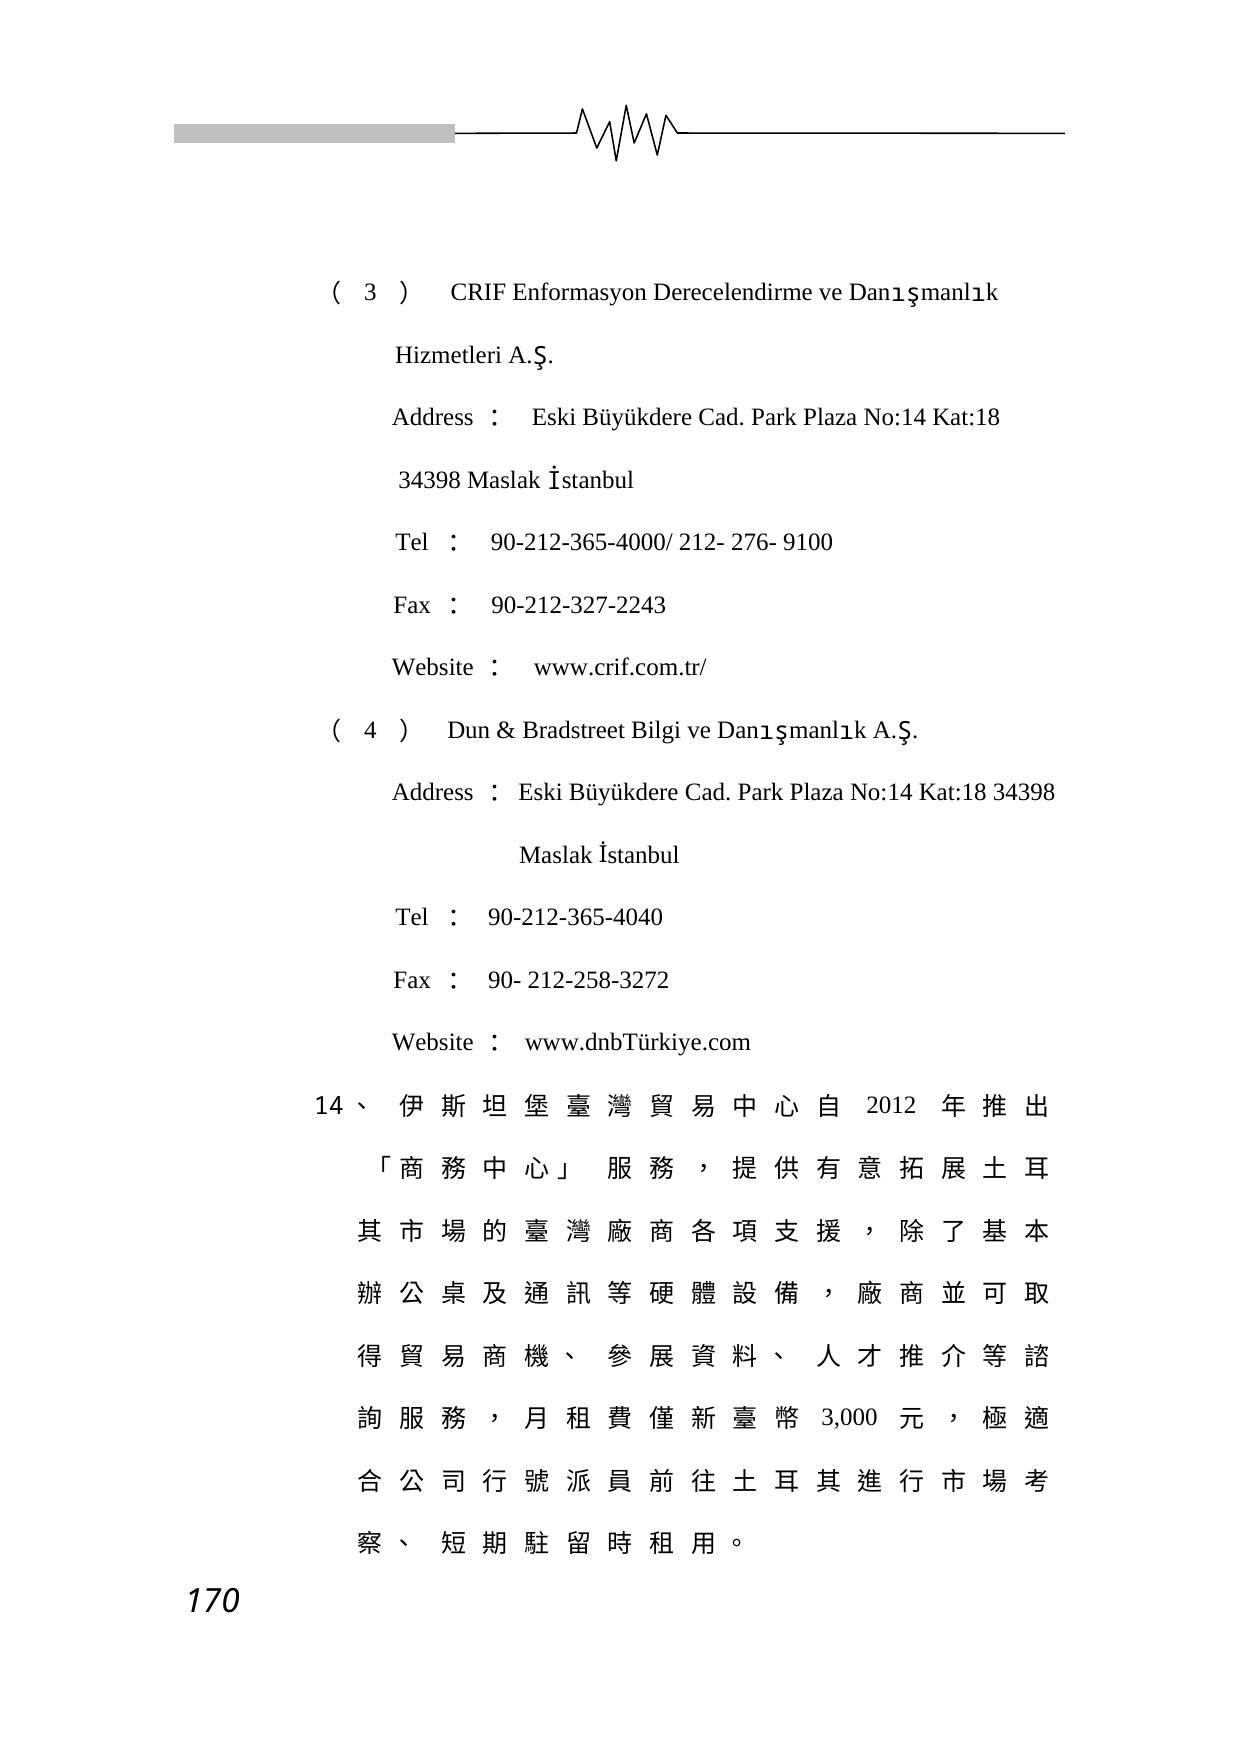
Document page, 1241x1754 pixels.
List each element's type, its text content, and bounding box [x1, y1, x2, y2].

text Tel：90-212-365-4000/ 212- 276- 9100 [367, 500, 1058, 563]
text （3）CRIF Enformasyon Derecelendirme ve Danışmanlık Hizmetleri A.Ş. [306, 250, 1058, 375]
text Tel：90-212-365-4040 [367, 875, 1058, 938]
text 14、伊斯坦堡臺灣貿易中心自2012年推出「商務中心」服務，提供有意拓展土耳其市場的臺灣廠商各項支援，除了基本辦公桌及通訊等硬體設備，廠商並可取得貿易商機、參展資料、人才推介等諮詢服務，月租費僅新臺幣3,000元，極適合公司行號派員前往土耳其進行市場考察、短期駐留時租用。 [281, 1063, 1058, 1563]
text Website：www.crif.com.tr/ [367, 625, 1058, 688]
text Fax：90- 212-258-3272 [367, 938, 1058, 1000]
text Website：www.dnbTürkiye.com [367, 1000, 1058, 1063]
text Fax：90-212-327-2243 [367, 563, 1058, 625]
text Address：Eski Büyükdere Cad. Park Plaza No:14 Kat:18 [367, 375, 1058, 438]
text 34398 Maslak İstanbul [367, 438, 1058, 500]
text Address：Eski Büyükdere Cad. Park Plaza No:14 Kat:18 34398 Maslak İstanbul [367, 750, 1058, 875]
text （4）Dun & Bradstreet Bilgi ve Danışmanlık A.Ş. [306, 688, 1058, 750]
